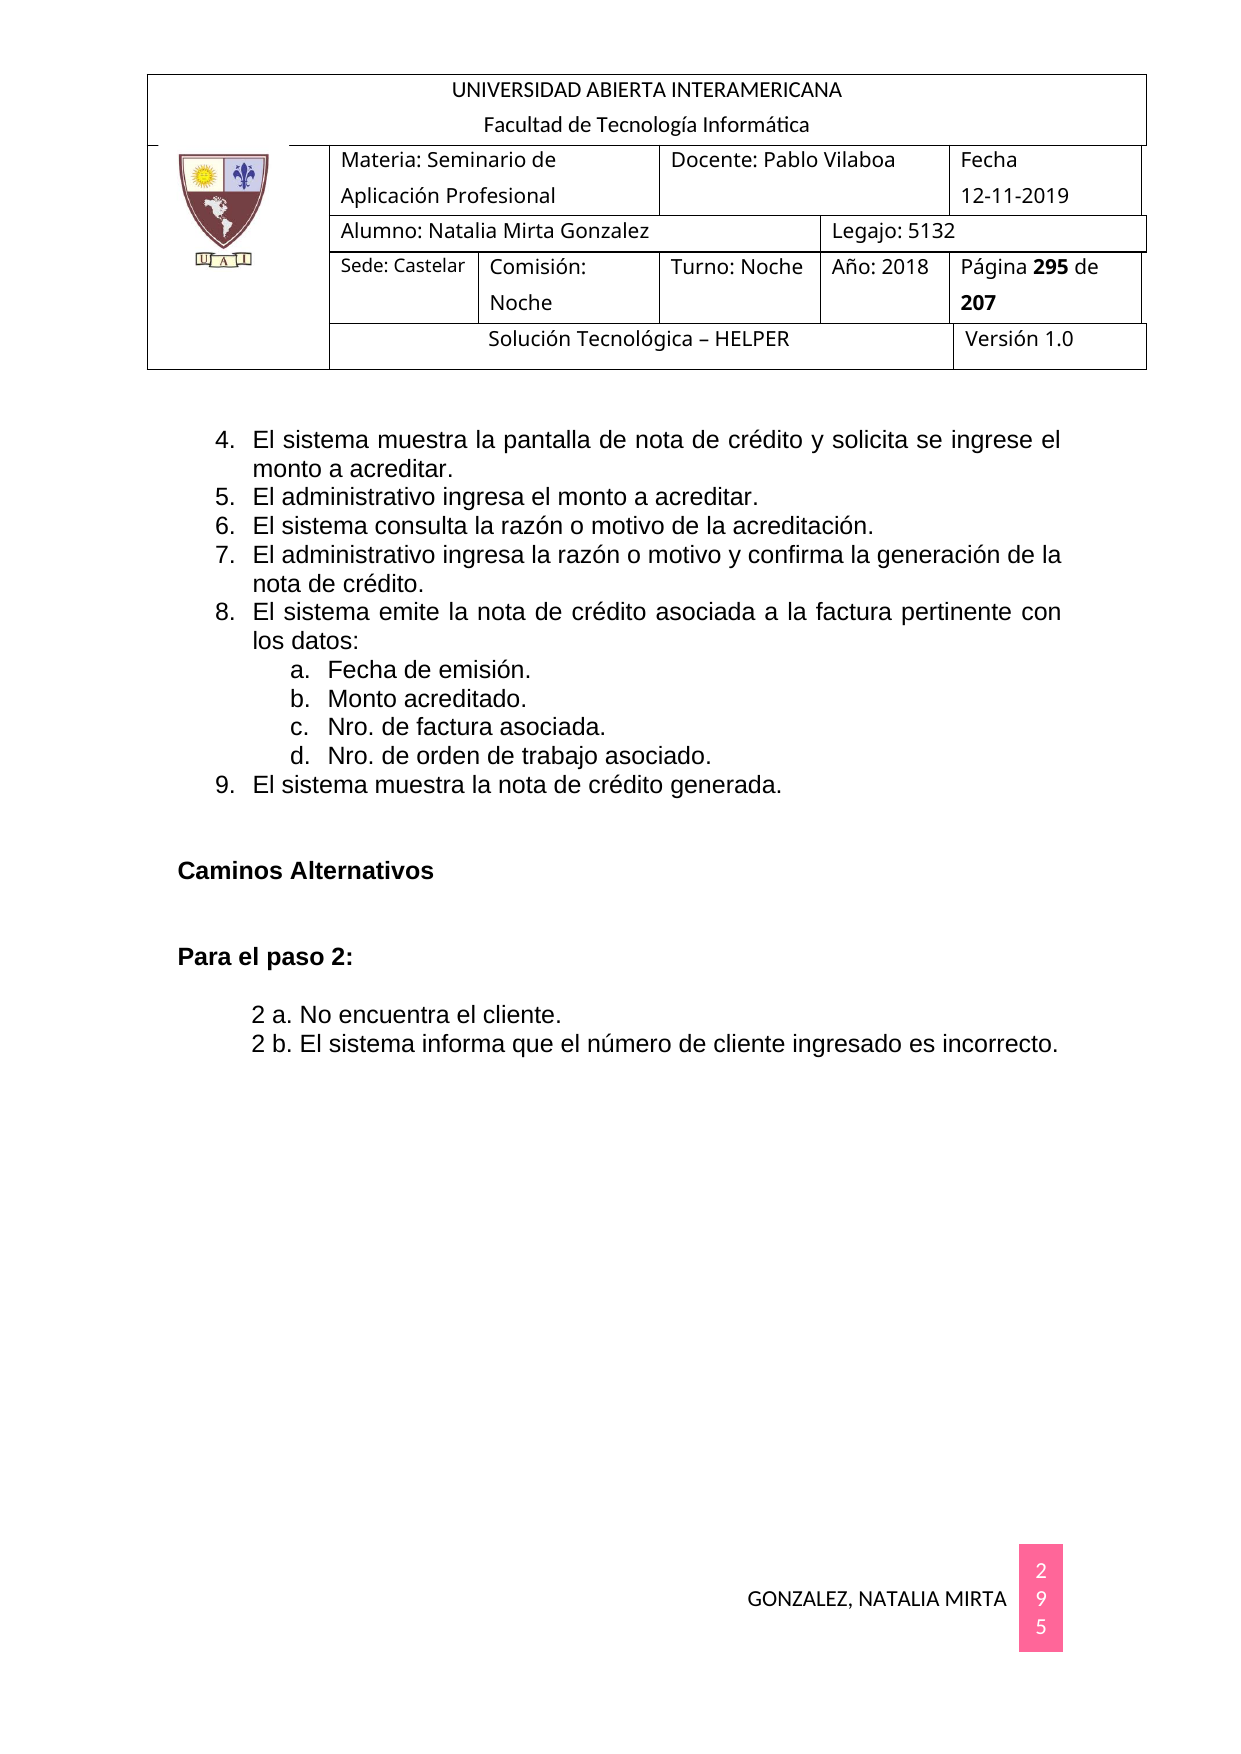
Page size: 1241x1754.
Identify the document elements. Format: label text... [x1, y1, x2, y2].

text Para el paso 2: [177, 942, 1063, 971]
list El sistema muestra la nota de crédito generada. [215, 770, 1063, 799]
list Fecha de emisión. [290, 655, 1063, 684]
list El administrativo ingresa la razón o motivo y confirma la generación de la nota de crédito. [215, 540, 1063, 597]
list Nro. de orden de trabajo asociado. [290, 741, 1063, 770]
list Monto acreditado. [290, 684, 1063, 712]
text Caminos Alternativos [177, 856, 1063, 885]
text 2 a. No encuentra el cliente. [177, 1000, 1063, 1029]
list El sistema consulta la razón o motivo de la acreditación. [215, 511, 1063, 540]
list Nro. de factura asociada. [290, 712, 1063, 741]
list El administrativo ingresa el monto a acreditar. [215, 482, 1063, 511]
text 2 b. El sistema informa que el número de cliente ingresado es incorrecto. [177, 1029, 1063, 1057]
list El sistema emite la nota de crédito asociada a la factura pertinente con los datos: [215, 597, 1063, 655]
list El sistema muestra la pantalla de nota de crédito y solicita se ingrese el monto a acreditar. [215, 425, 1063, 482]
